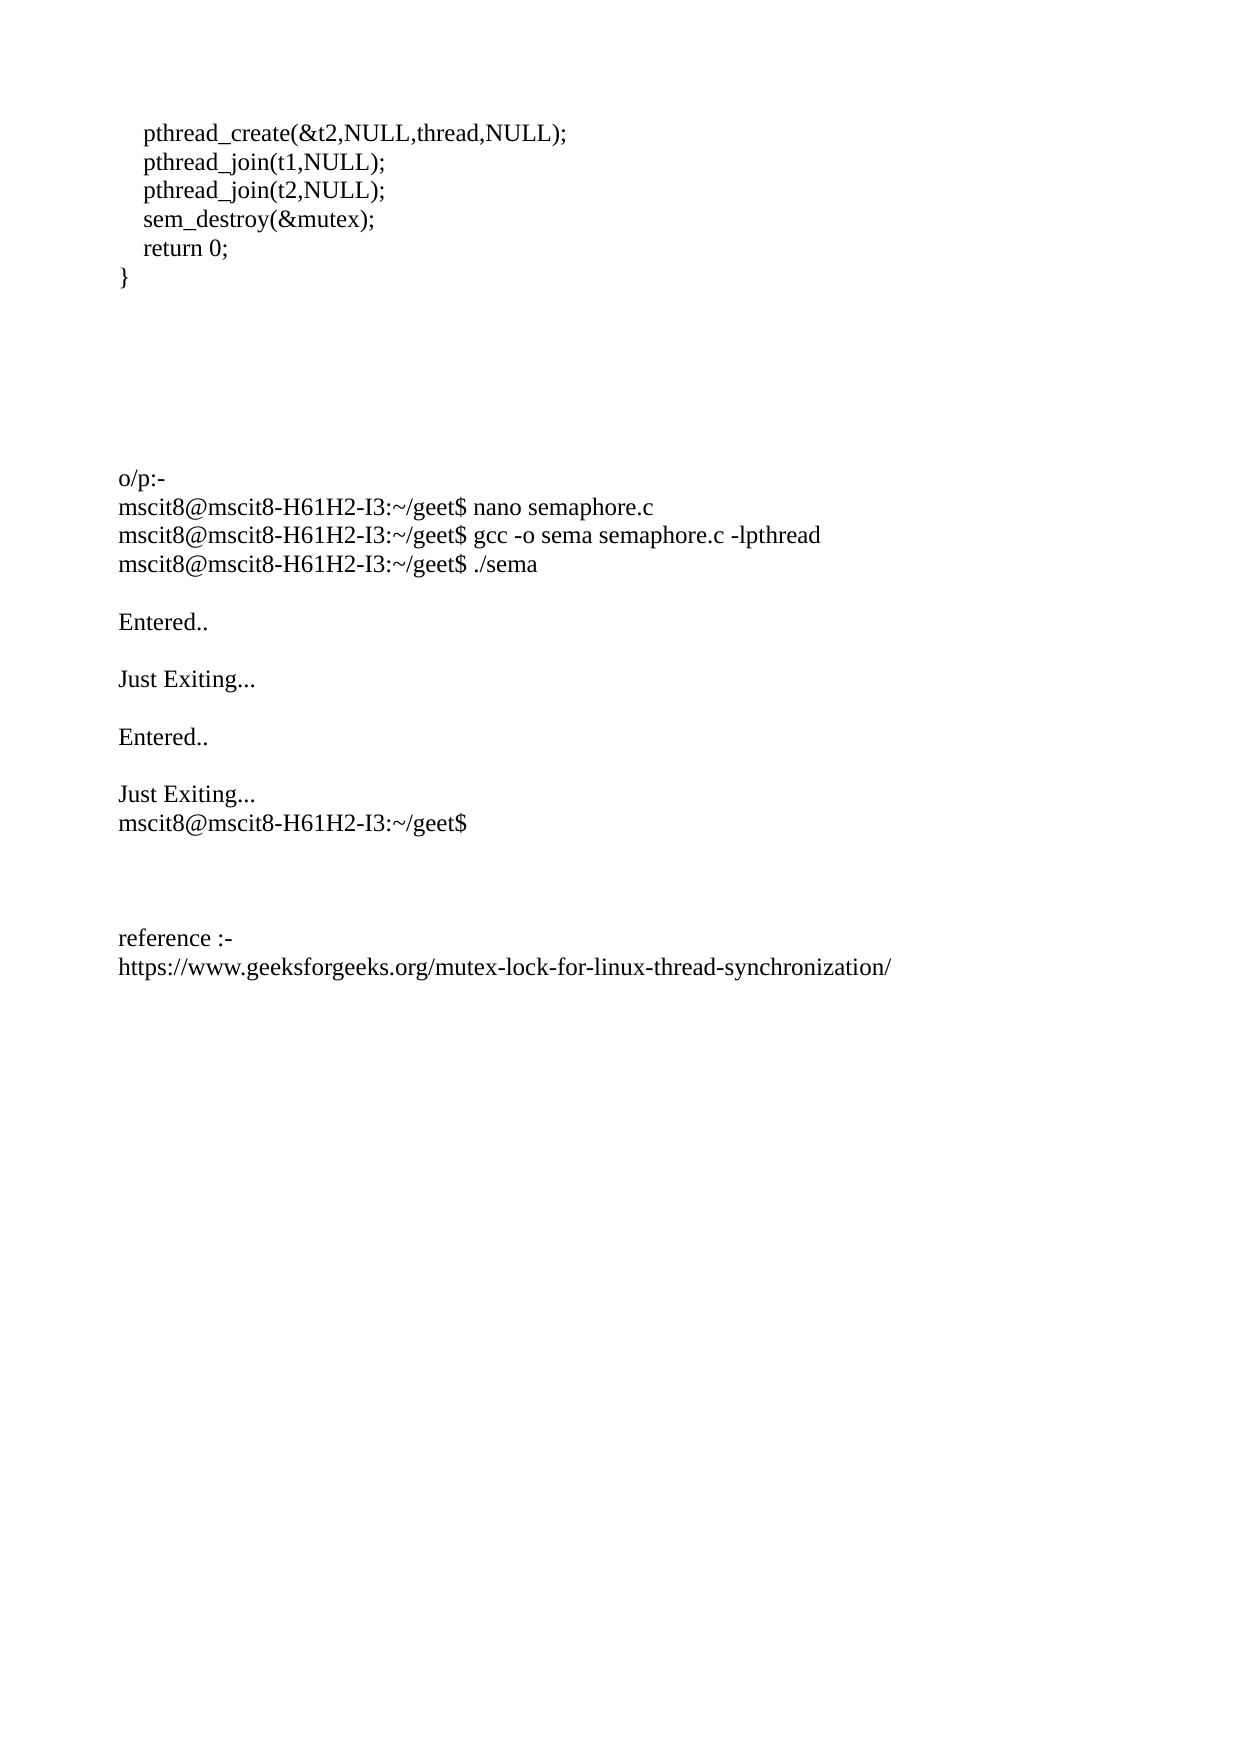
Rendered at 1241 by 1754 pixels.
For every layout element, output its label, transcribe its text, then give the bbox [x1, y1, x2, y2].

text return 0; [118, 233, 1122, 262]
text https://www.geeksforgeeks.org/mutex-lock-for-linux-thread-synchronization/ [118, 952, 1122, 981]
text Entered.. [118, 722, 1122, 751]
text pthread_join(t2,NULL); [118, 176, 1122, 204]
text pthread_join(t1,NULL); [118, 147, 1122, 176]
text Entered.. [118, 607, 1122, 636]
text sem_destroy(&mutex); [118, 204, 1122, 233]
text mscit8@mscit8-H61H2-I3:~/geet$ nano semaphore.c [118, 492, 1122, 521]
text mscit8@mscit8-H61H2-I3:~/geet$ gcc -o sema semaphore.c -lpthread [118, 521, 1122, 549]
text pthread_create(&t2,NULL,thread,NULL); [118, 118, 1122, 147]
text mscit8@mscit8-H61H2-I3:~/geet$ ./sema [118, 549, 1122, 578]
text Just Exiting... [118, 664, 1122, 693]
text reference :- [118, 923, 1122, 952]
text o/p:- [118, 463, 1122, 492]
text } [118, 262, 1122, 291]
text mscit8@mscit8-H61H2-I3:~/geet$ [118, 808, 1122, 837]
text Just Exiting... [118, 779, 1122, 808]
